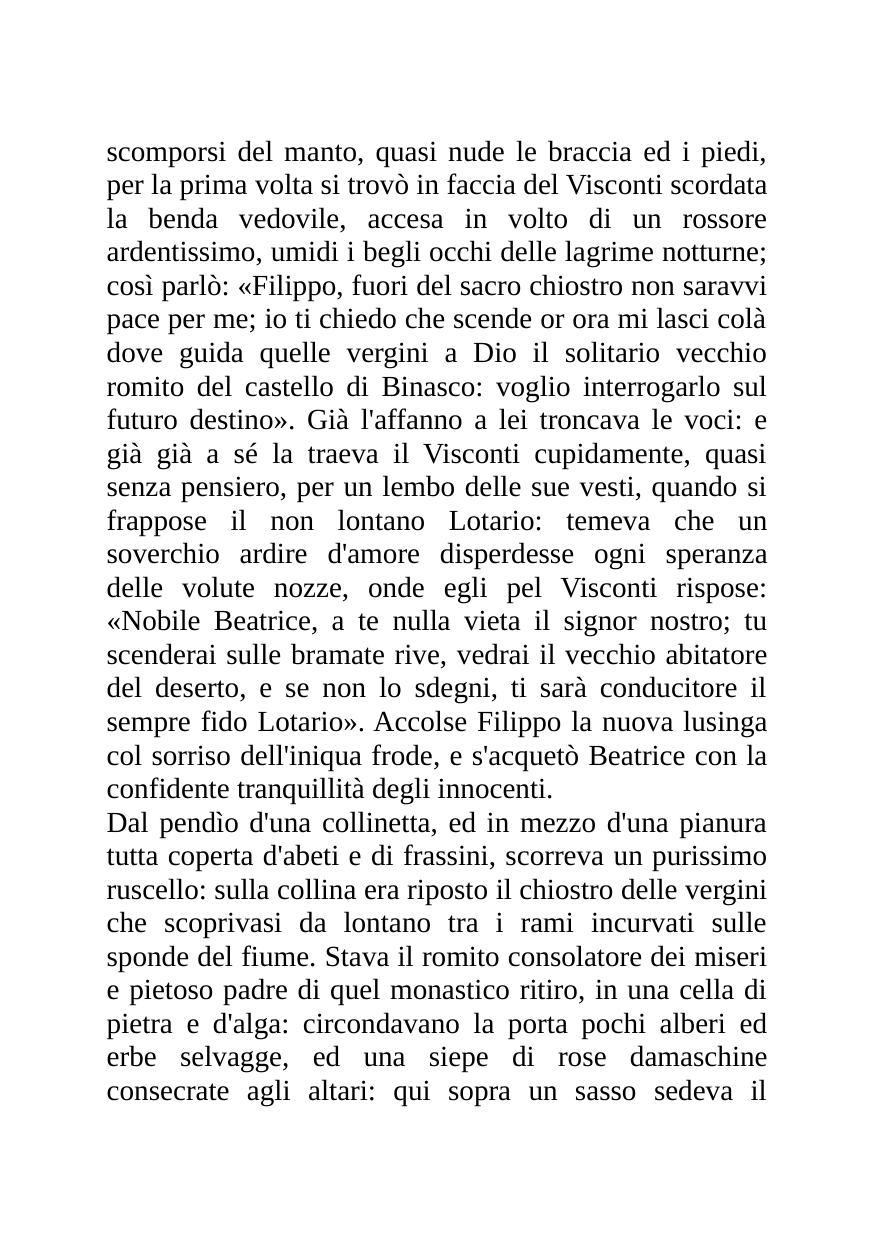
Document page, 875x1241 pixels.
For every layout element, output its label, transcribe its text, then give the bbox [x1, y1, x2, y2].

text Dal pendìo d'una collinetta, ed in mezzo d'una pianura tutta coperta d'abeti e di frassini, scorreva un purissimo ruscello: sulla collina era riposto il chiostro delle vergini che scoprivasi da lontano tra i rami incurvati sulle sponde del fiume. Stava il romito consolatore dei miseri e pietoso padre di quel monastico ritiro, in una cella di pietra e d'alga: circondavano la porta pochi alberi ed erbe selvagge, ed una siepe di rose damaschine consecrate agli altari: qui sopra un sasso sedeva il [106, 805, 768, 1107]
text scomporsi del manto, quasi nude le braccia ed i piedi, per la prima volta si trovò in faccia del Visconti scordata la benda vedovile, accesa in volto di un rossore ardentissimo, umidi i begli occhi delle lagrime notturne; così parlò: «Filippo, fuori del sacro chiostro non saravvi pace per me; io ti chiedo che scende or ora mi lasci colà dove guida quelle vergini a Dio il solitario vecchio romito del castello di Binasco: voglio interrogarlo sul futuro destino». Già l'affanno a lei troncava le voci: e già già a sé la traeva il Visconti cupidamente, quasi senza pensiero, per un lembo delle sue vesti, quando si frappose il non lontano Lotario: temeva che un soverchio ardire d'amore disperdesse ogni speranza delle volute nozze, onde egli pel Visconti rispose: «Nobile Beatrice, a te nulla vieta il signor nostro; tu scenderai sulle bramate rive, vedrai il vecchio abitatore del deserto, e se non lo sdegni, ti sarà conducitore il sempre fido Lotario». Accolse Filippo la nuova lusinga col sorriso dell'iniqua frode, e s'acquetò Beatrice con la confidente tranquillità degli innocenti. [106, 134, 768, 805]
